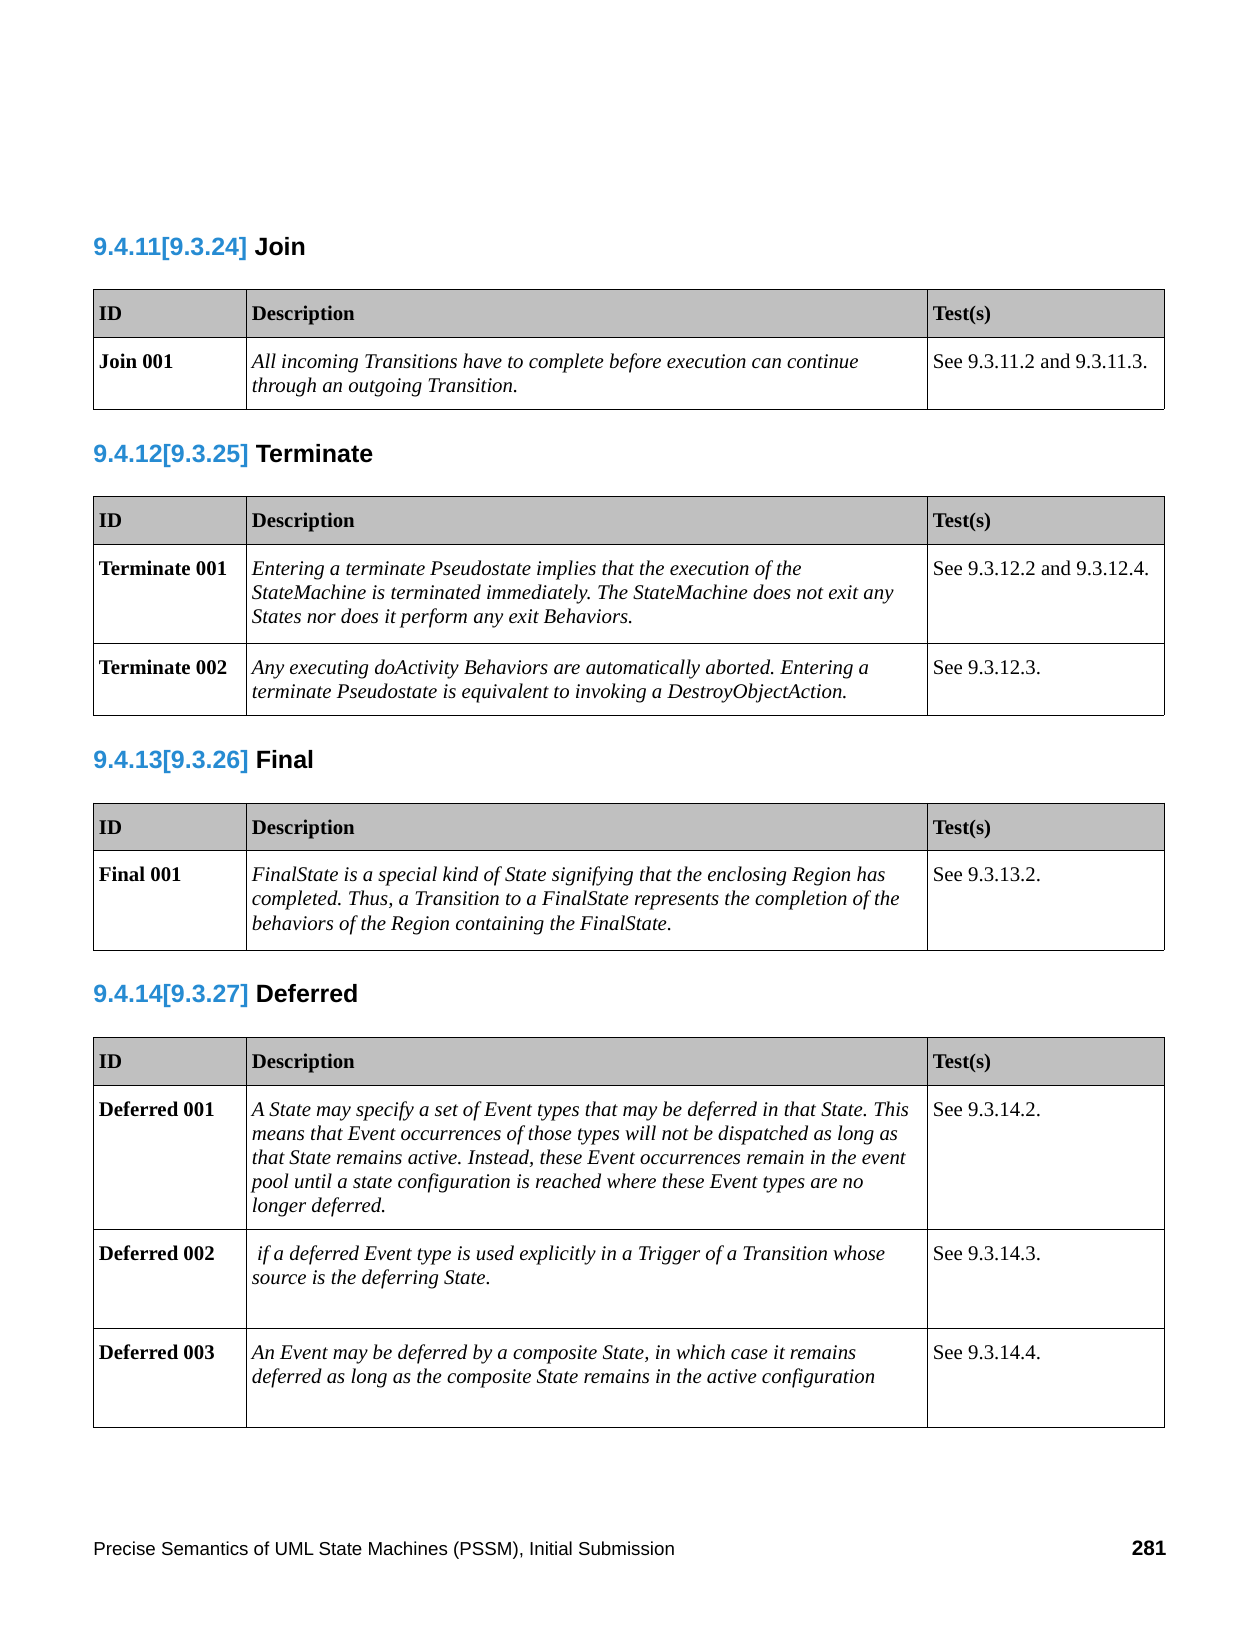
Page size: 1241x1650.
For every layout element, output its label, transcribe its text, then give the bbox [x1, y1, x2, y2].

table_header Description [247, 804, 927, 850]
table_cell Deferred 002 [94, 1230, 246, 1328]
subtitle Deferred [93, 979, 1164, 1008]
subtitle Terminate [93, 438, 1164, 467]
table_cell See 9.3.12.2 and 9.3.12.4. [928, 545, 1164, 643]
table_cell See 9.3.13.2. [928, 851, 1164, 949]
table_header ID [94, 497, 246, 544]
table_cell Terminate 001 [94, 545, 246, 643]
subtitle Final [93, 744, 1164, 773]
table_cell Terminate 002 [94, 644, 246, 715]
table_cell if a deferred Event type is used explicitly in a Trigger of a Transition whose source is the deferring State. [247, 1230, 927, 1328]
table_cell Join 001 [94, 338, 246, 409]
table_cell All incoming Transitions have to complete before execution can continue through an outgoing Transition. [247, 338, 927, 409]
table_cell FinalState is a special kind of State signifying that the enclosing Region has completed. Thus, a Transition to a FinalState represents the completion of the behaviors of the Region containing the FinalState. [247, 851, 927, 949]
table_header Description [247, 1038, 927, 1085]
table_header Test(s) [928, 290, 1164, 337]
table_header Test(s) [928, 804, 1164, 850]
table_cell See 9.3.14.2. [928, 1086, 1164, 1229]
table_cell Final 001 [94, 851, 246, 949]
table_header ID [94, 1038, 246, 1085]
table_cell A State may specify a set of Event types that may be deferred in that State. This means that Event occurrences of those types will not be dispatched as long as that State remains active. Instead, these Event occurrences remain in the event pool until a state configuration is reached where these Event types are no longer deferred. [247, 1086, 927, 1229]
table_header Description [247, 290, 927, 337]
table_cell Entering a terminate Pseudostate implies that the execution of the StateMachine is terminated immediately. The StateMachine does not exit any States nor does it perform any exit Behaviors. [247, 545, 927, 643]
table_cell Deferred 003 [94, 1329, 246, 1427]
table_cell Deferred 001 [94, 1086, 246, 1229]
table_header ID [94, 804, 246, 850]
subtitle Join [93, 231, 1164, 260]
table_header Test(s) [928, 1038, 1164, 1085]
table_header ID [94, 290, 246, 337]
table_cell See 9.3.12.3. [928, 644, 1164, 715]
table_header Description [247, 497, 927, 544]
table_cell See 9.3.14.4. [928, 1329, 1164, 1427]
table_cell An Event may be deferred by a composite State, in which case it remains deferred as long as the composite State remains in the active configuration [247, 1329, 927, 1427]
table_cell Any executing doActivity Behaviors are automatically aborted. Entering a terminate Pseudostate is equivalent to invoking a DestroyObjectAction. [247, 644, 927, 715]
table_header Test(s) [928, 497, 1164, 544]
table_cell See 9.3.14.3. [928, 1230, 1164, 1328]
table_cell See 9.3.11.2 and 9.3.11.3. [928, 338, 1164, 409]
